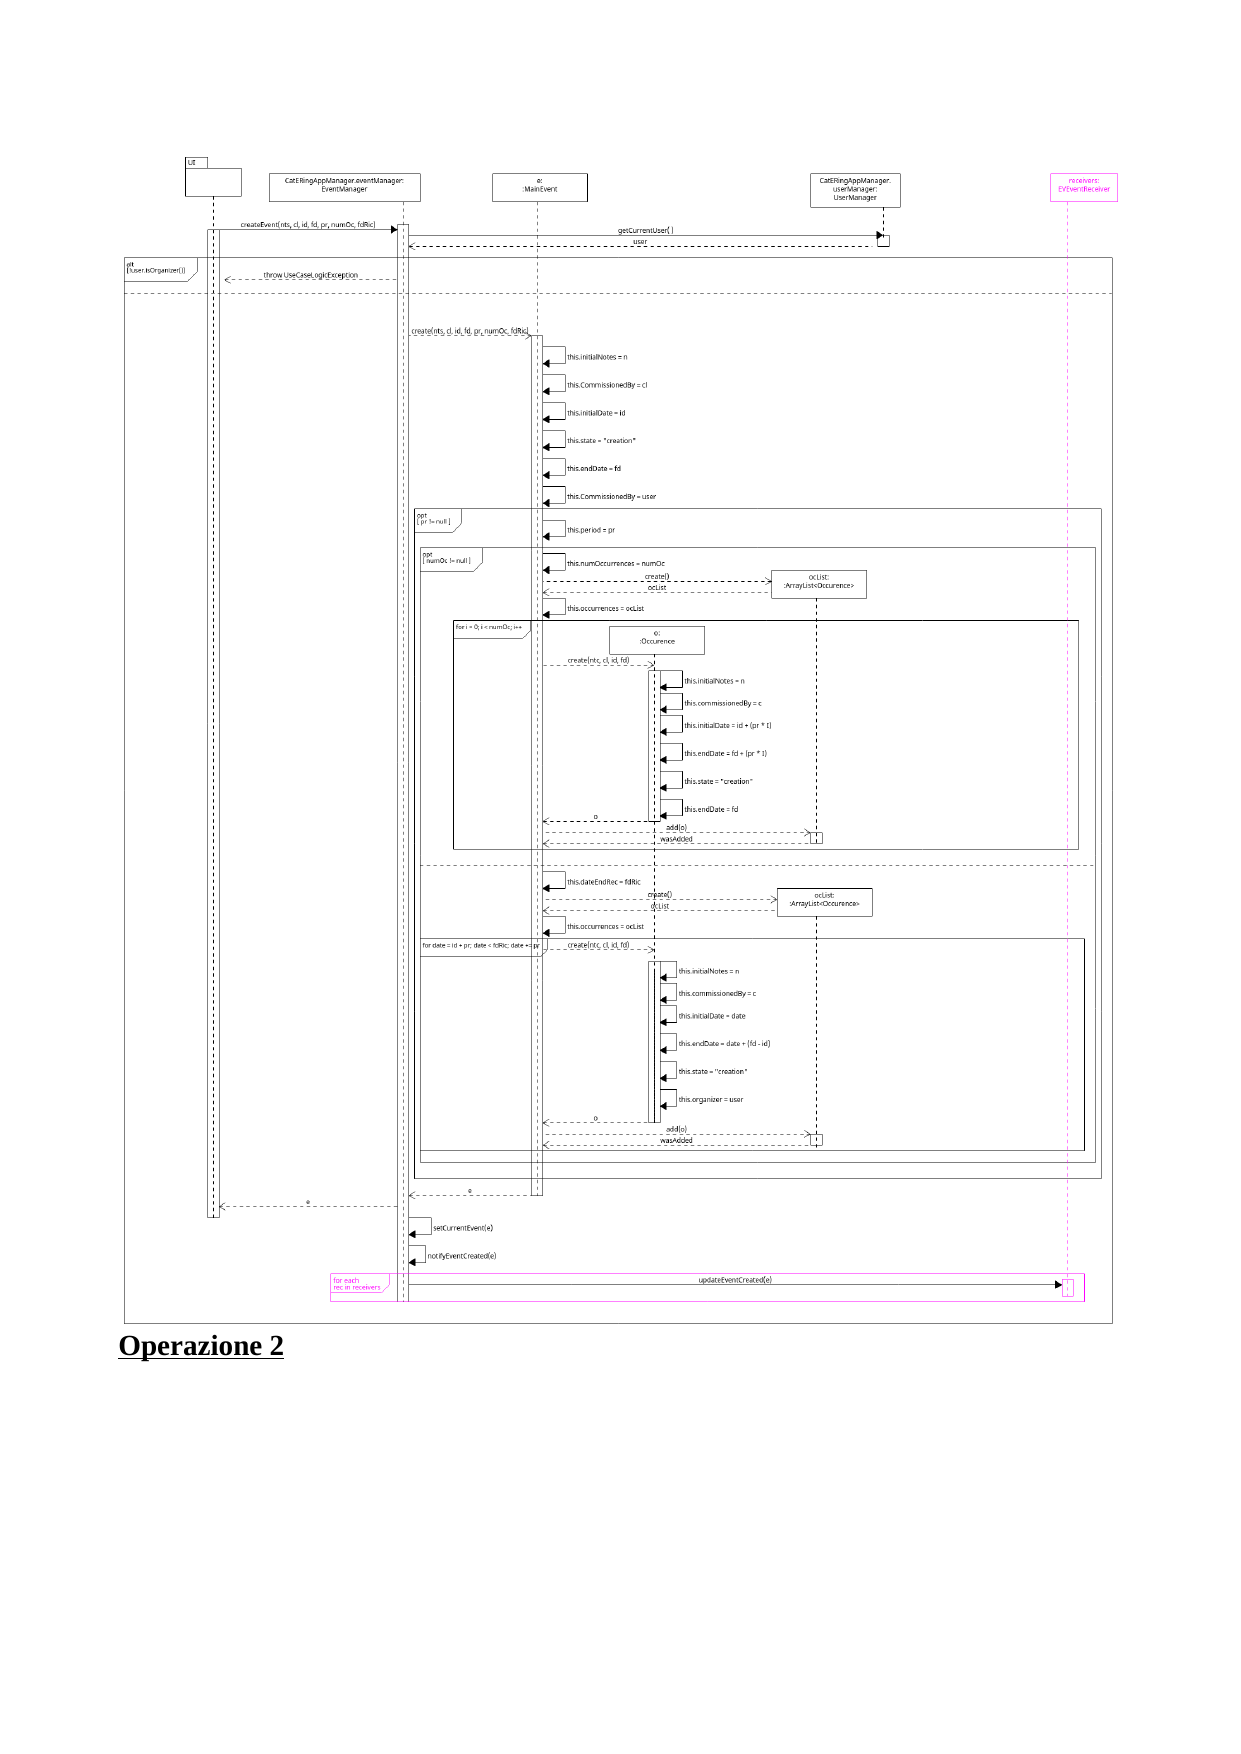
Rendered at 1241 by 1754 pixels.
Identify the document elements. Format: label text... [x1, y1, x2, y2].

picture [118, 151, 1123, 1329]
text Operazione 2 [118, 1329, 1122, 1362]
